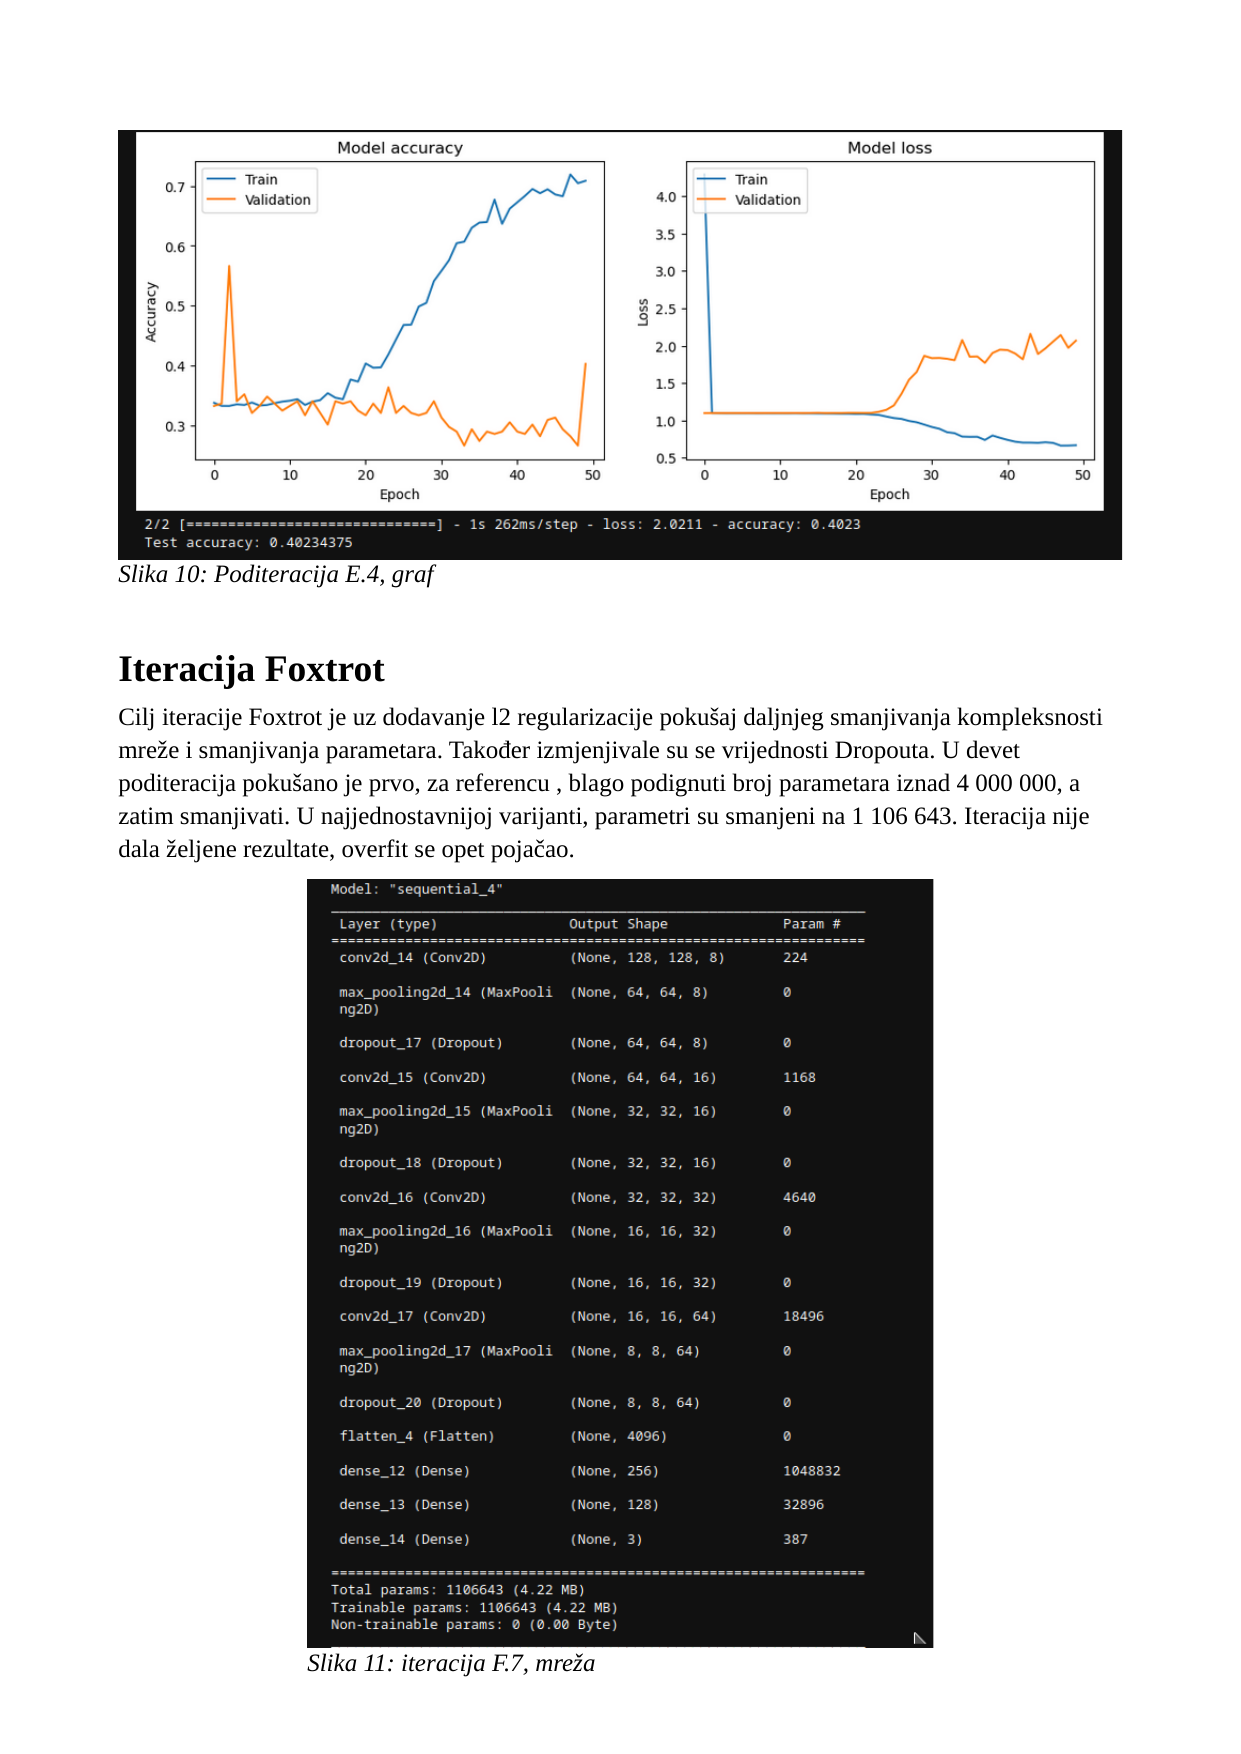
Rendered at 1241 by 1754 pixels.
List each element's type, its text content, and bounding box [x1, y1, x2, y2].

picture [307, 879, 934, 1648]
text Slika 10: Poditeracija E.4, graf [118, 560, 1122, 588]
subtitle Iteracija Foxtrot [118, 646, 1122, 689]
text Cilj iteracije Foxtrot je uz dodavanje l2 regularizacije pokušaj daljnjeg smanjivanja kompleksnosti mreže i smanjivanja parametara. Također izmjenjivale su se vrijednosti Dropouta. U devet poditeracija pokušano je prvo, za referencu , blago podignuti broj parametara iznad 4 000 000, a zatim smanjivati. U najjednostavnijoj varijanti, parametri su smanjeni na 1 106 643. Iteracija nije dala željene rezultate, overfit se opet pojačao. [118, 702, 1122, 863]
picture [118, 130, 1123, 560]
text Slika 11: iteracija F.7, mreža [307, 1648, 933, 1677]
